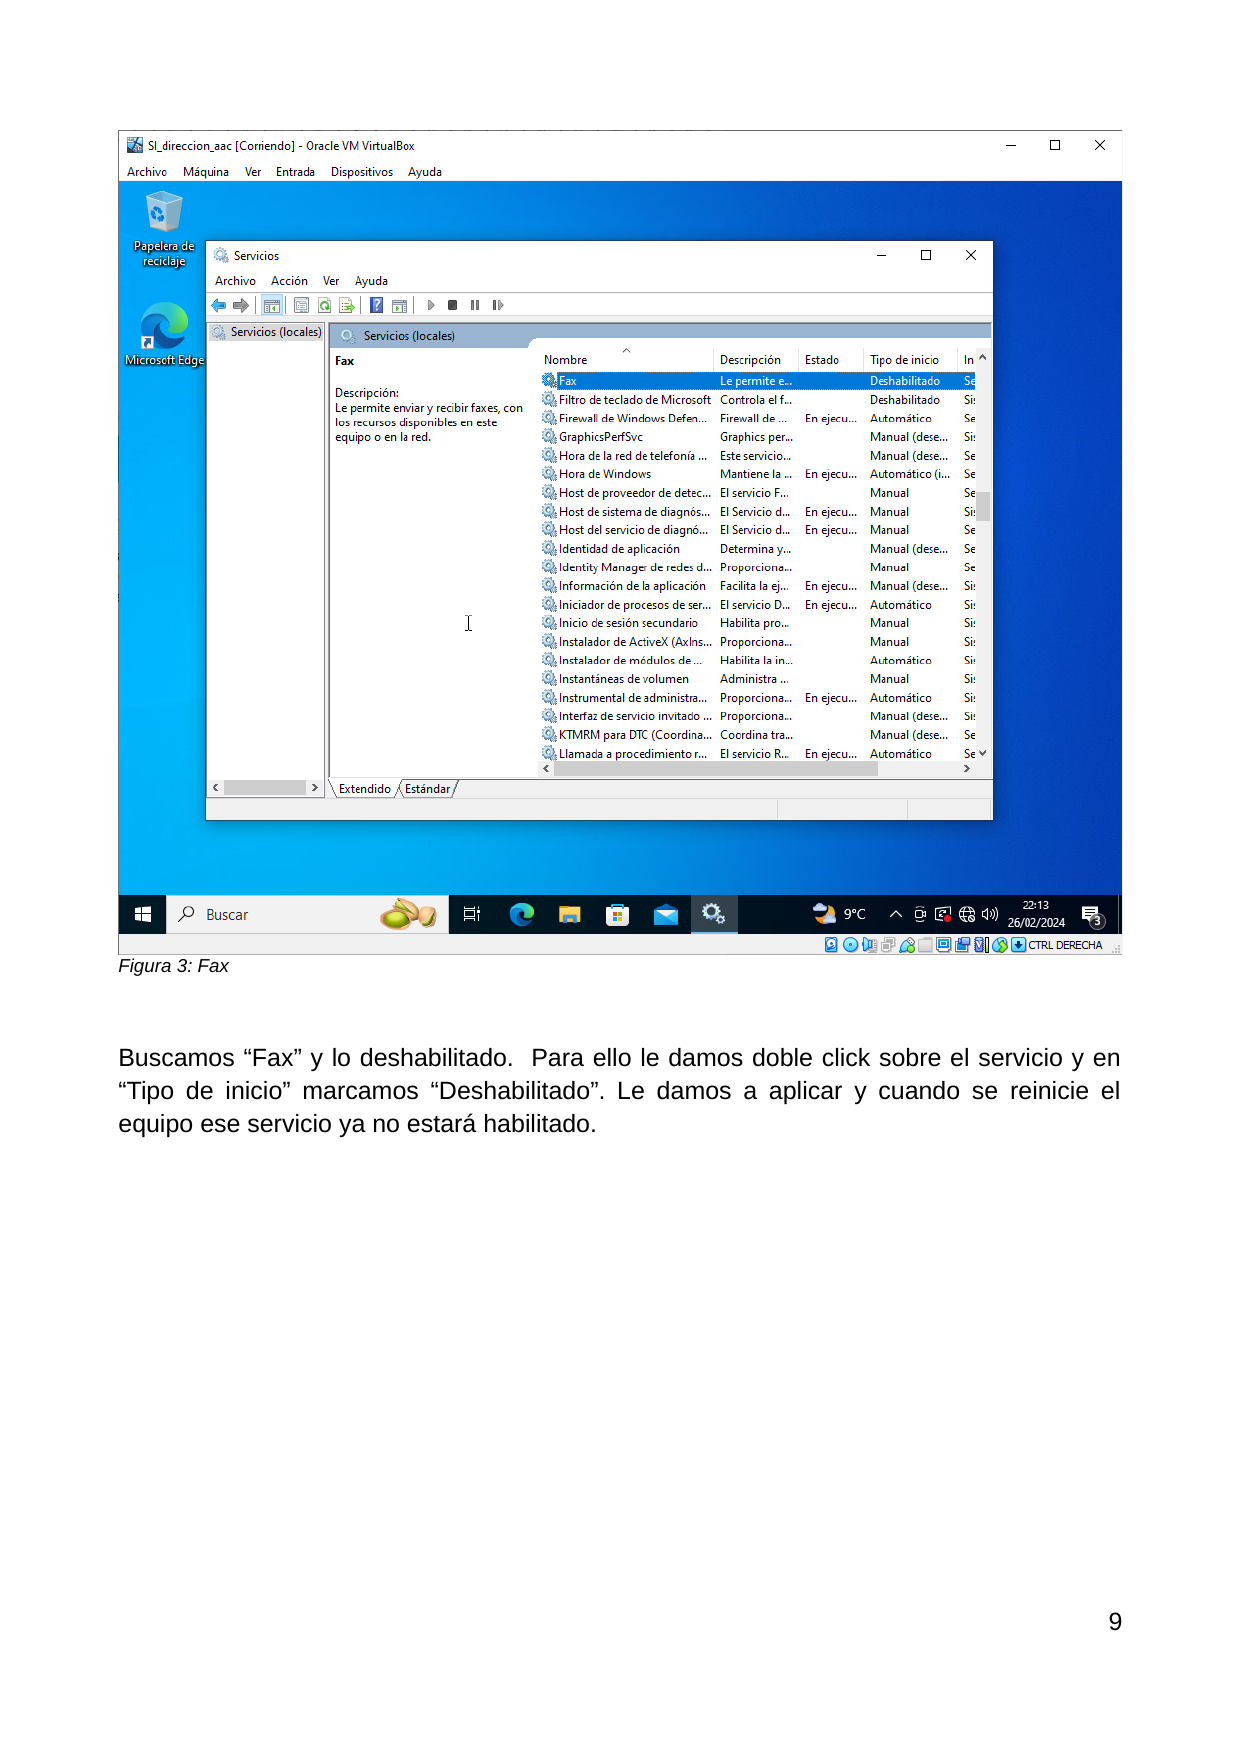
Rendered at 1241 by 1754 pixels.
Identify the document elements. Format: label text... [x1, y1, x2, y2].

picture [160, 357, 173, 363]
picture [168, 257, 183, 267]
picture [182, 242, 192, 250]
picture [118, 130, 1123, 955]
picture [118, 239, 140, 249]
text Buscamos “Fax” y lo deshabilitado. Para ello le damos doble click sobre el servicio y en “Tipo de inicio” marcamos “Deshabilitado”. Le damos a aplicar y cuando se reinicie el equipo ese servicio ya no estará habilitado. [118, 1043, 1122, 1138]
picture [142, 242, 170, 252]
picture [185, 356, 202, 365]
picture [142, 303, 187, 348]
text Figura 3: Fax [118, 955, 1122, 976]
picture [126, 356, 141, 363]
